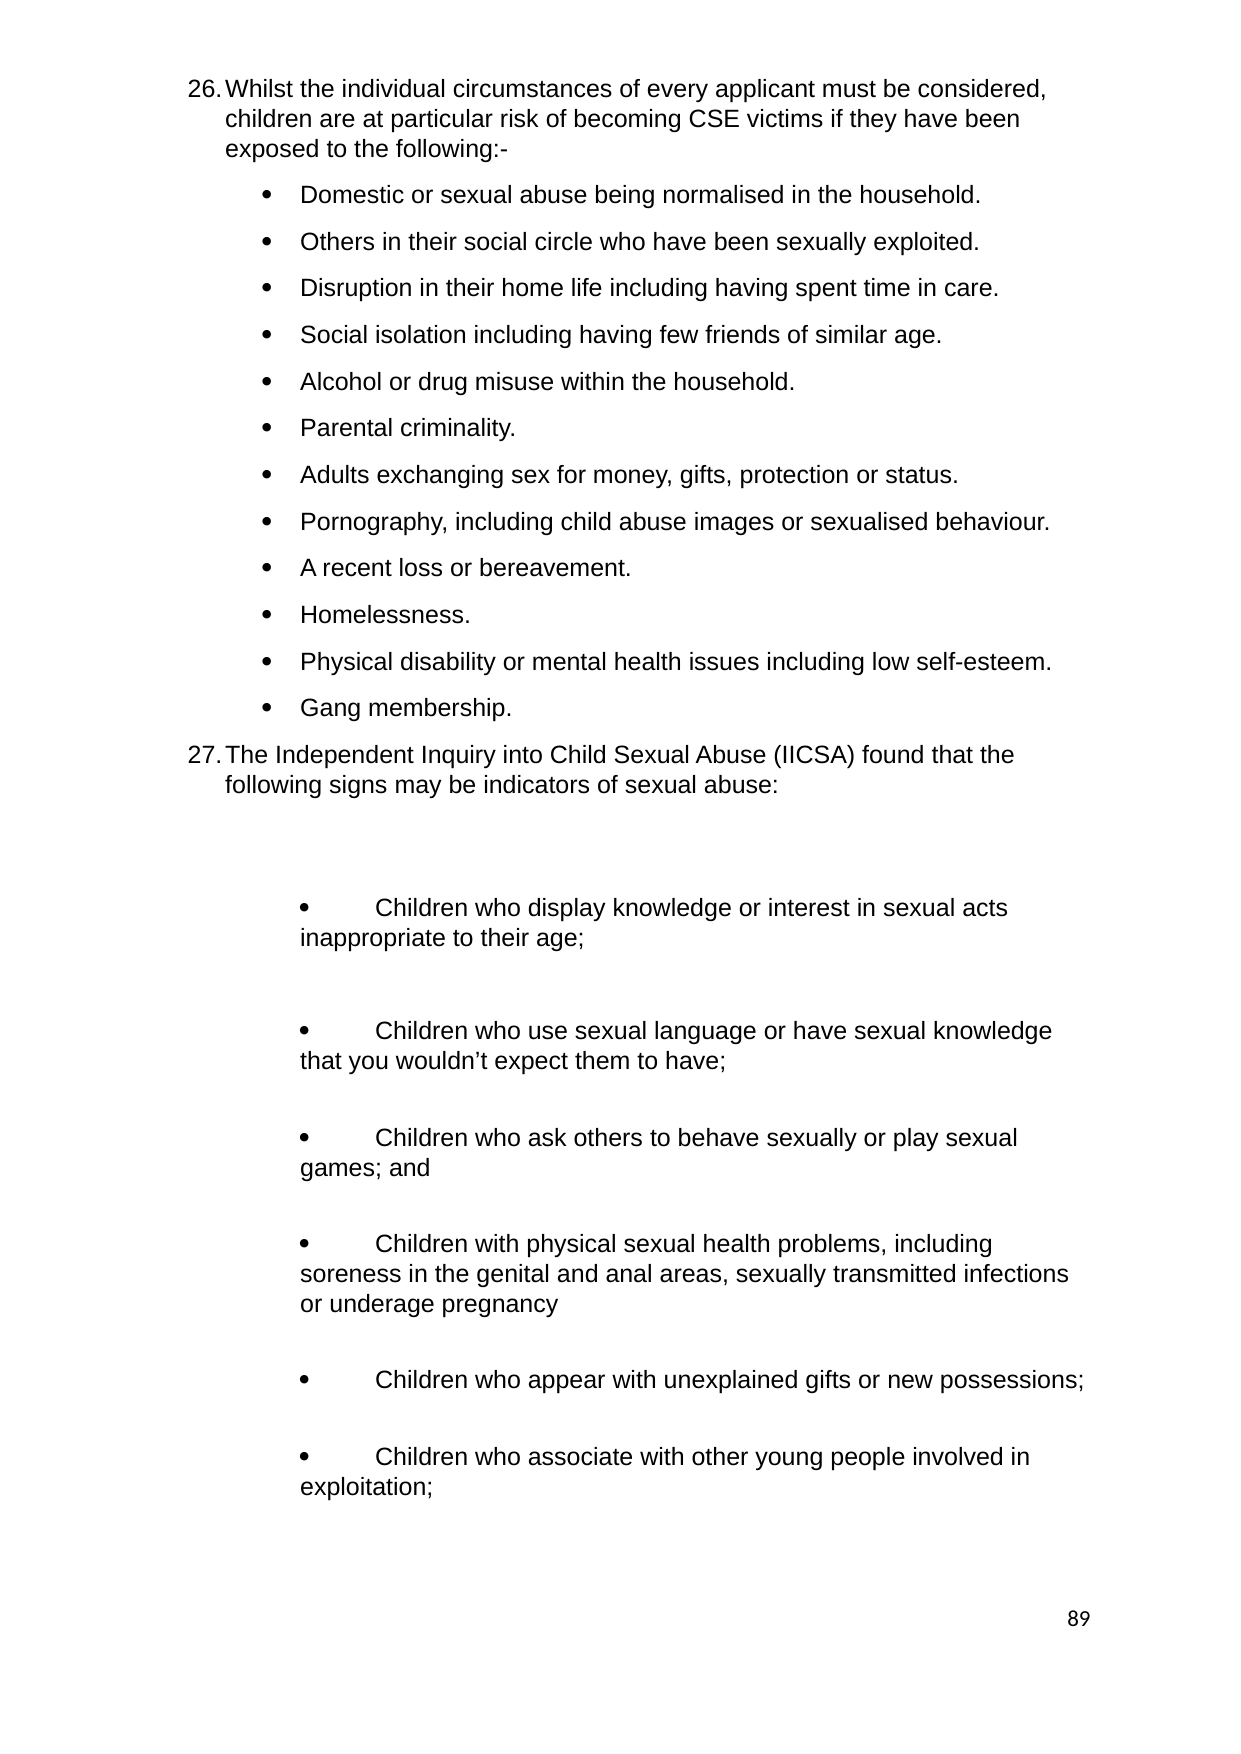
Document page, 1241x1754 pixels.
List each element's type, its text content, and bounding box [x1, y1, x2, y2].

list A recent loss or bereavement. [262, 553, 1090, 582]
list Gang membership. [262, 693, 1090, 722]
list Physical disability or mental health issues including low self-esteem. [262, 647, 1090, 676]
list Children who ask others to behave sexually or play sexual games; and [300, 1123, 1090, 1211]
list Children who associate with other young people involved in exploitation; [300, 1442, 1090, 1531]
list Parental criminality. [262, 413, 1090, 442]
list Disruption in their home life including having spent time in care. [262, 273, 1090, 302]
list Pornography, including child abuse images or sexualised behaviour. [262, 507, 1090, 536]
list Children with physical sexual health problems, including soreness in the genital and anal areas, sexually transmitted infections or underage pregnancy [300, 1229, 1090, 1348]
list Whilst the individual circumstances of every applicant must be considered, children are at particular risk of becoming CSE victims if they have been exposed to the following:- [187, 74, 1090, 162]
list Children who use sexual language or have sexual knowledge that you wouldn’t expect them to have; [300, 1016, 1090, 1105]
list Social isolation including having few friends of similar age. [262, 320, 1090, 349]
list Children who appear with unexplained gifts or new possessions; [300, 1365, 1090, 1424]
list The Independent Inquiry into Child Sexual Abuse (IICSA) found that the following signs may be indicators of sexual abuse: [187, 740, 1090, 829]
list Children who display knowledge or interest in sexual acts inappropriate to their age; [300, 893, 1090, 952]
list Adults exchanging sex for money, gifts, protection or status. [262, 460, 1090, 489]
list Alcohol or drug misuse within the household. [262, 367, 1090, 396]
list Domestic or sexual abuse being normalised in the household. [262, 180, 1090, 209]
list Others in their social circle who have been sexually exploited. [262, 227, 1090, 256]
list Homelessness. [262, 600, 1090, 629]
